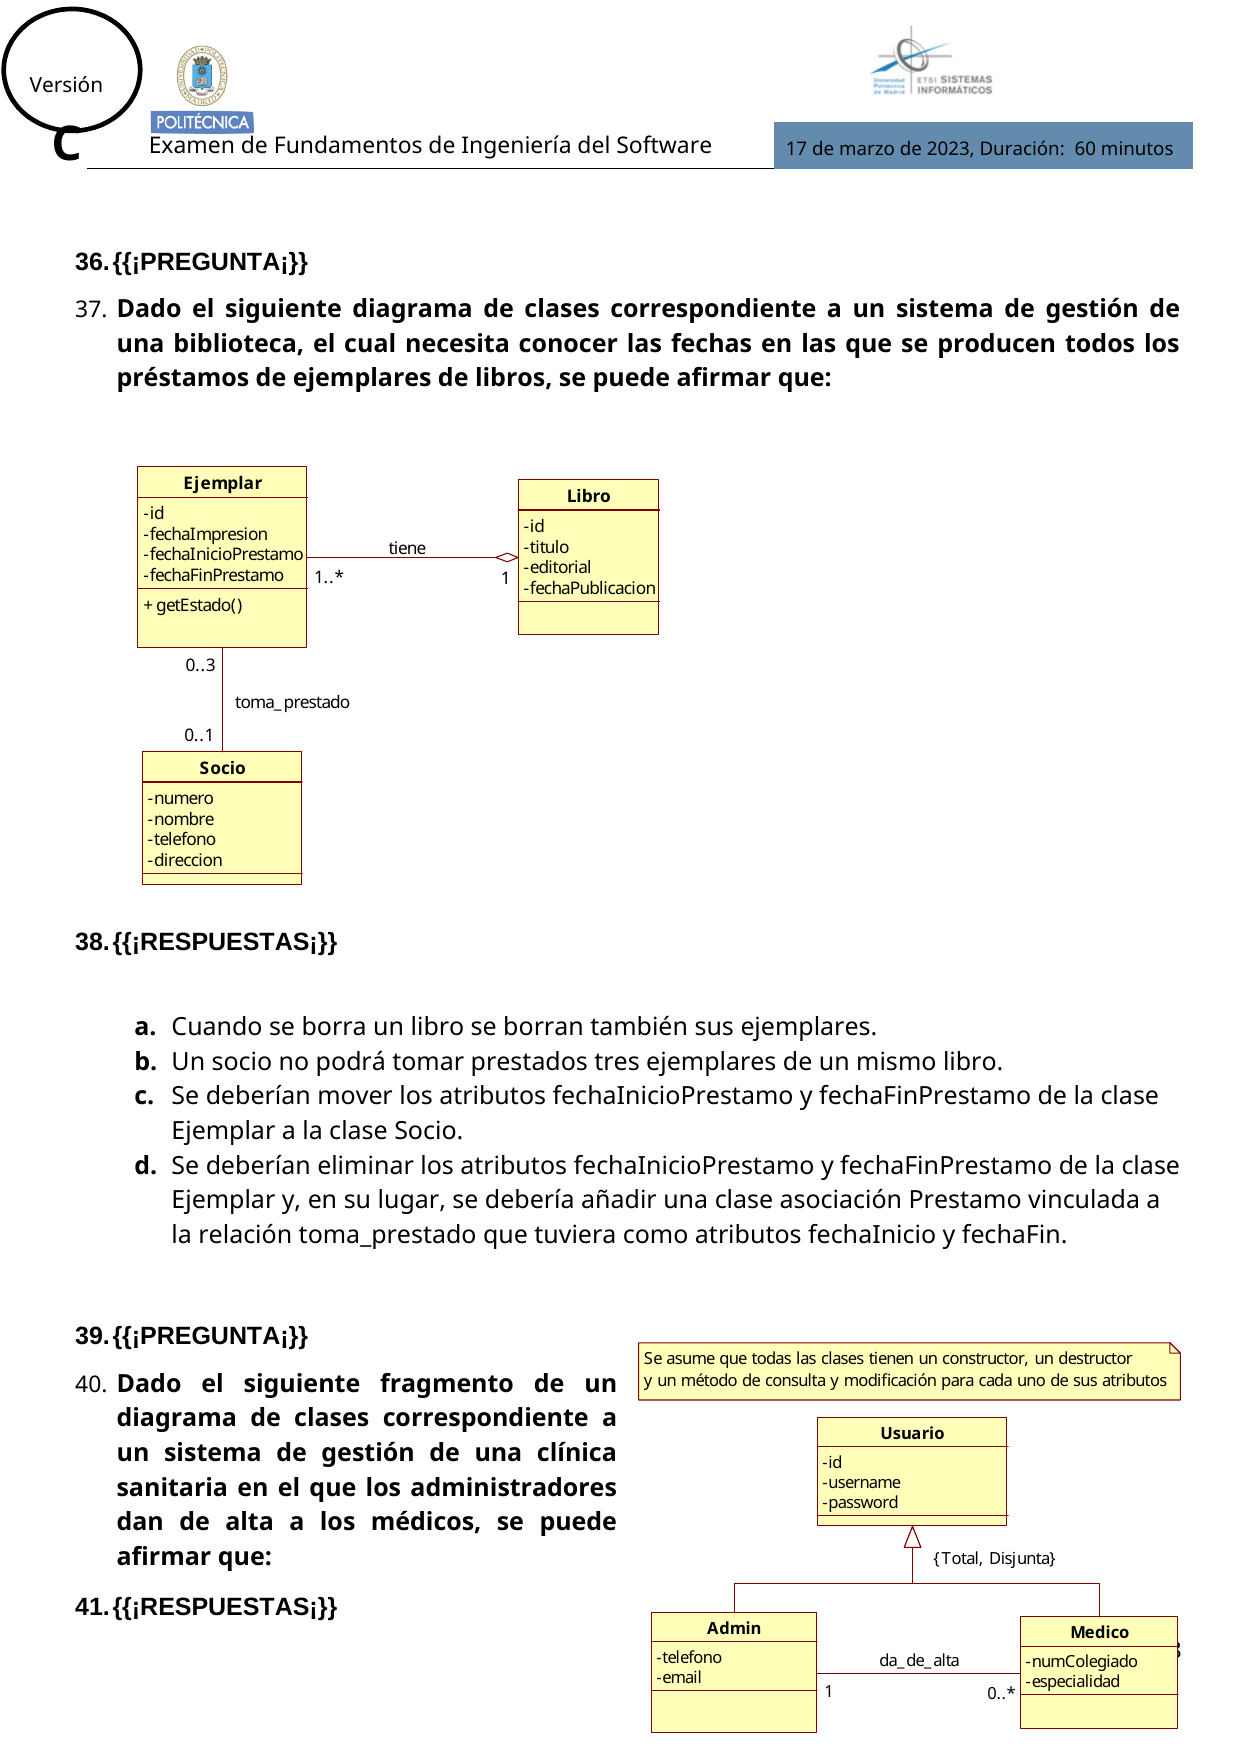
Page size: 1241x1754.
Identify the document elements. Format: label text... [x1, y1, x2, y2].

list {{¡RESPUESTAS¡}} [75, 1592, 734, 1621]
list Dado el siguiente diagrama de clases correspondiente a un sistema de gestión de una biblioteca, el cual necesita conocer las fechas en las que se producen todos los préstamos de ejemplares de libros, se puede afirmar que: [75, 291, 1181, 394]
list Dado el siguiente fragmento de un diagrama de clases correspondiente a un sistema de gestión de una clínica sanitaria en el que los administradores dan de alta a los médicos, se puede afirmar que: [75, 1365, 1181, 1573]
list Se deberían eliminar los atributos fechaInicioPrestamo y fechaFinPrestamo de la clase Ejemplar y, en su lugar, se debería añadir una clase asociación Prestamo vinculada a la relación toma_prestado que tuviera como atributos fechaInicio y fechaFin. [134, 1147, 1181, 1251]
list Se deberían mover los atributos fechaInicioPrestamo y fechaFinPrestamo de la clase Ejemplar a la clase Socio. [134, 1078, 1181, 1147]
list {{¡RESPUESTAS¡}} [75, 927, 1181, 955]
list {{¡PREGUNTA¡}} [75, 1321, 1181, 1350]
list {{¡PREGUNTA¡}} [75, 247, 1181, 275]
list Cuando se borra un libro se borran también sus ejemplares. [134, 1008, 1181, 1043]
list [735, 1592, 1099, 1621]
list [1100, 1592, 1181, 1621]
list Un socio no podrá tomar prestados tres ejemplares de un mismo libro. [134, 1043, 1181, 1077]
